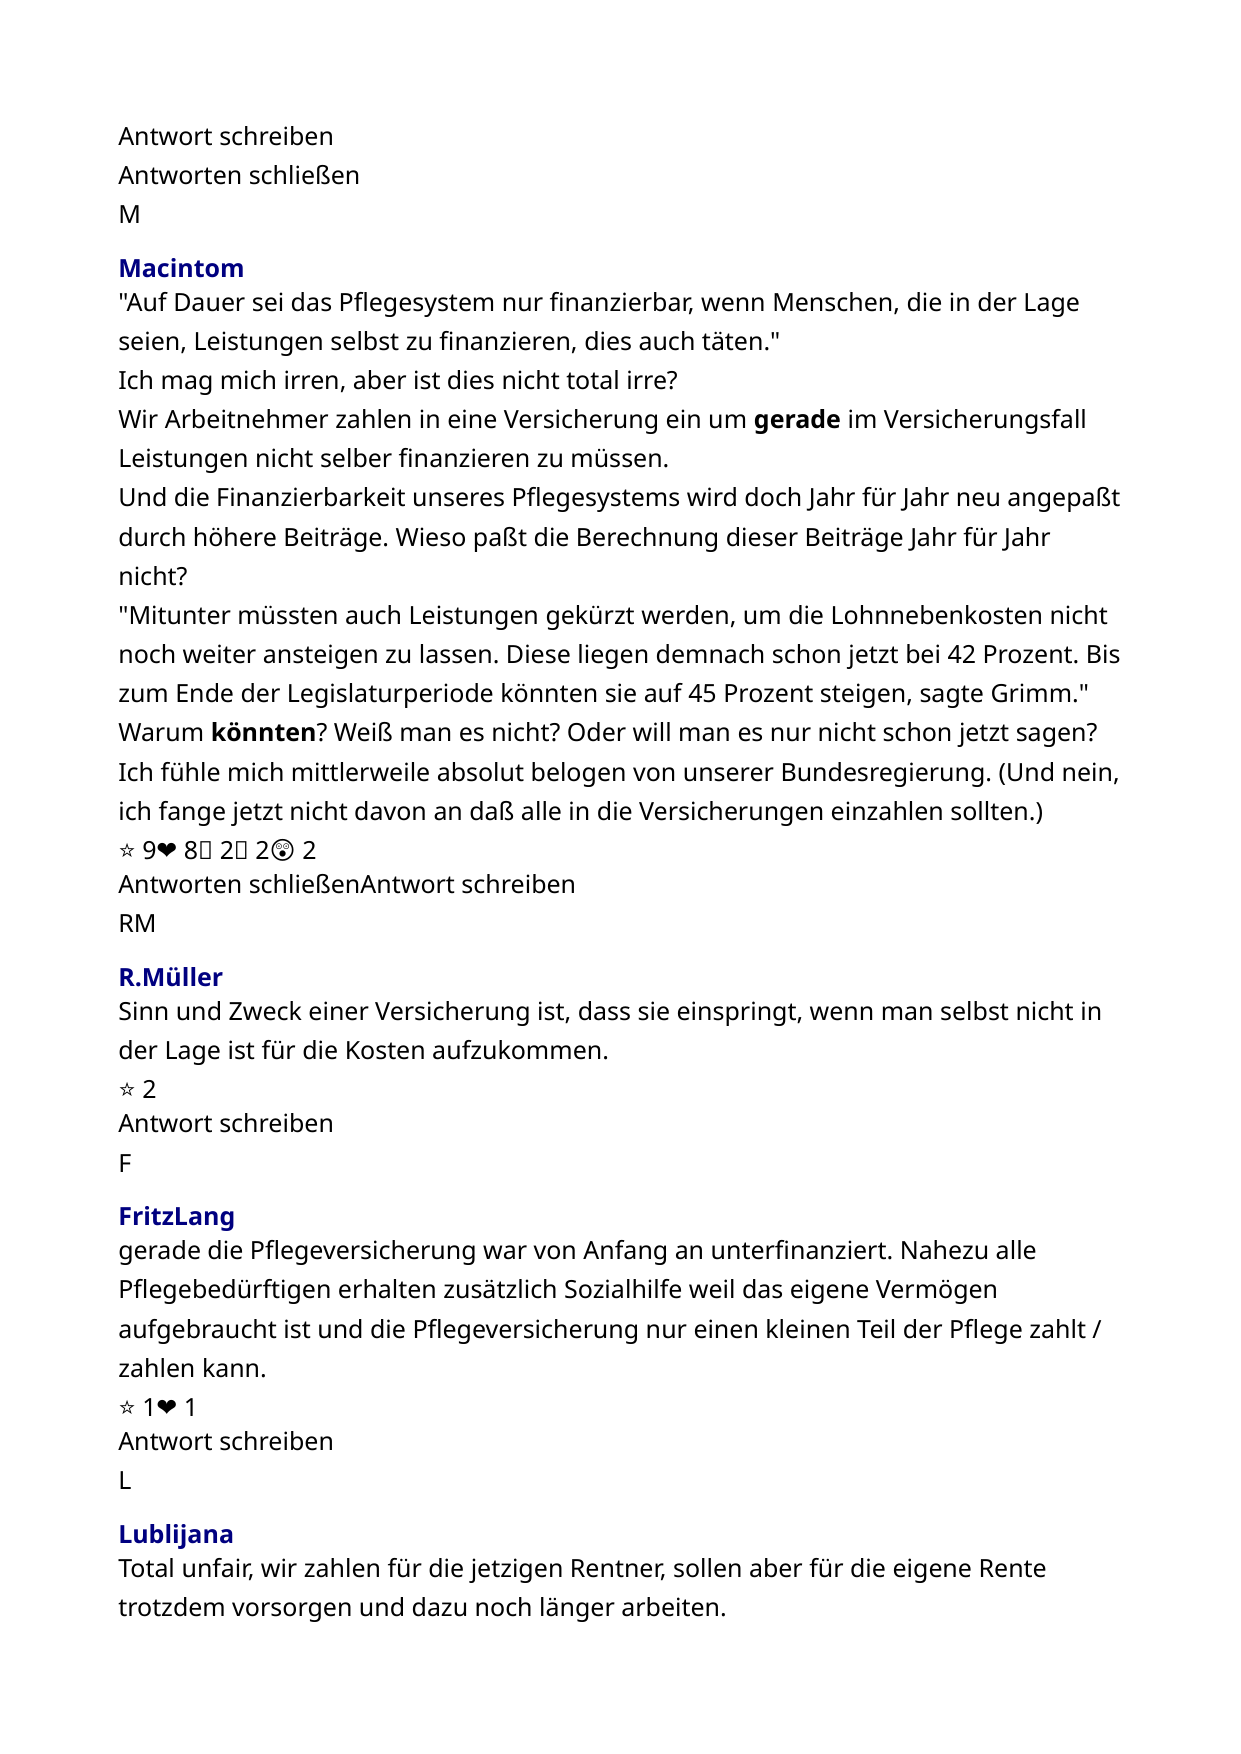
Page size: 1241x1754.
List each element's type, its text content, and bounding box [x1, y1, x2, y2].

text "Auf Dauer sei das Pflegesystem nur finanzierbar, wenn Menschen, die in der Lage seien, Leistungen selbst zu finanzieren, dies auch täten." [118, 284, 1122, 357]
text Antworten schließen [118, 157, 1122, 191]
subtitle R.Müller [118, 959, 1122, 994]
text L [118, 1463, 1122, 1497]
text gerade die Pflegeversicherung war von Anfang an unterfinanziert. Nahezu alle Pflegebedürftigen erhalten zusätzlich Sozialhilfe weil das eigene Vermögen aufgebraucht ist und die Pflegeversicherung nur einen kleinen Teil der Pflege zahlt / zahlen kann. [118, 1233, 1122, 1384]
text ⭐️ 2 [118, 1072, 1122, 1106]
text Antwort schreiben [118, 118, 1122, 152]
text Ich mag mich irren, aber ist dies nicht total irre? [118, 363, 1122, 397]
subtitle Macintom [118, 250, 1122, 284]
text Wir Arbeitnehmer zahlen in eine Versicherung ein um gerade im Versicherungsfall Leistungen nicht selber finanzieren zu müssen. [118, 402, 1122, 475]
text Und die Finanzierbarkeit unseres Pflegesystems wird doch Jahr für Jahr neu angepaßt durch höhere Beiträge. Wieso paßt die Berechnung dieser Beiträge Jahr für Jahr nicht? [118, 480, 1122, 592]
text M [118, 196, 1122, 231]
text F [118, 1145, 1122, 1179]
text Antwort schreiben [118, 1424, 1122, 1458]
text ⭐️ 1❤️ 1 [118, 1390, 1122, 1424]
text Warum könnten? Weiß man es nicht? Oder will man es nur nicht schon jetzt sagen? Ich fühle mich mittlerweile absolut belogen von unserer Bundesregierung. (Und nein, ich fange jetzt nicht davon an daß alle in die Versicherungen einzahlen sollten.) [118, 715, 1122, 827]
text Total unfair, wir zahlen für die jetzigen Rentner, sollen aber für die eigene Rente trotzdem vorsorgen und dazu noch länger arbeiten. [118, 1551, 1122, 1624]
subtitle Lublijana [118, 1517, 1122, 1551]
text Antwort schreiben [118, 1106, 1122, 1140]
text Antworten schließenAntwort schreiben [118, 867, 1122, 901]
text ⭐️ 9❤️ 8🙁 2🤨 2😲 2 [118, 833, 1122, 867]
text Sinn und Zweck einer Versicherung ist, dass sie einspringt, wenn man selbst nicht in der Lage ist für die Kosten aufzukommen. [118, 994, 1122, 1067]
text "Mitunter müssten auch Leistungen gekürzt werden, um die Lohnnebenkosten nicht noch weiter ansteigen zu lassen. Diese liegen demnach schon jetzt bei 42 Prozent. Bis zum Ende der Legislaturperiode könnten sie auf 45 Prozent steigen, sagte Grimm." [118, 598, 1122, 710]
text RM [118, 906, 1122, 940]
subtitle FritzLang [118, 1199, 1122, 1233]
